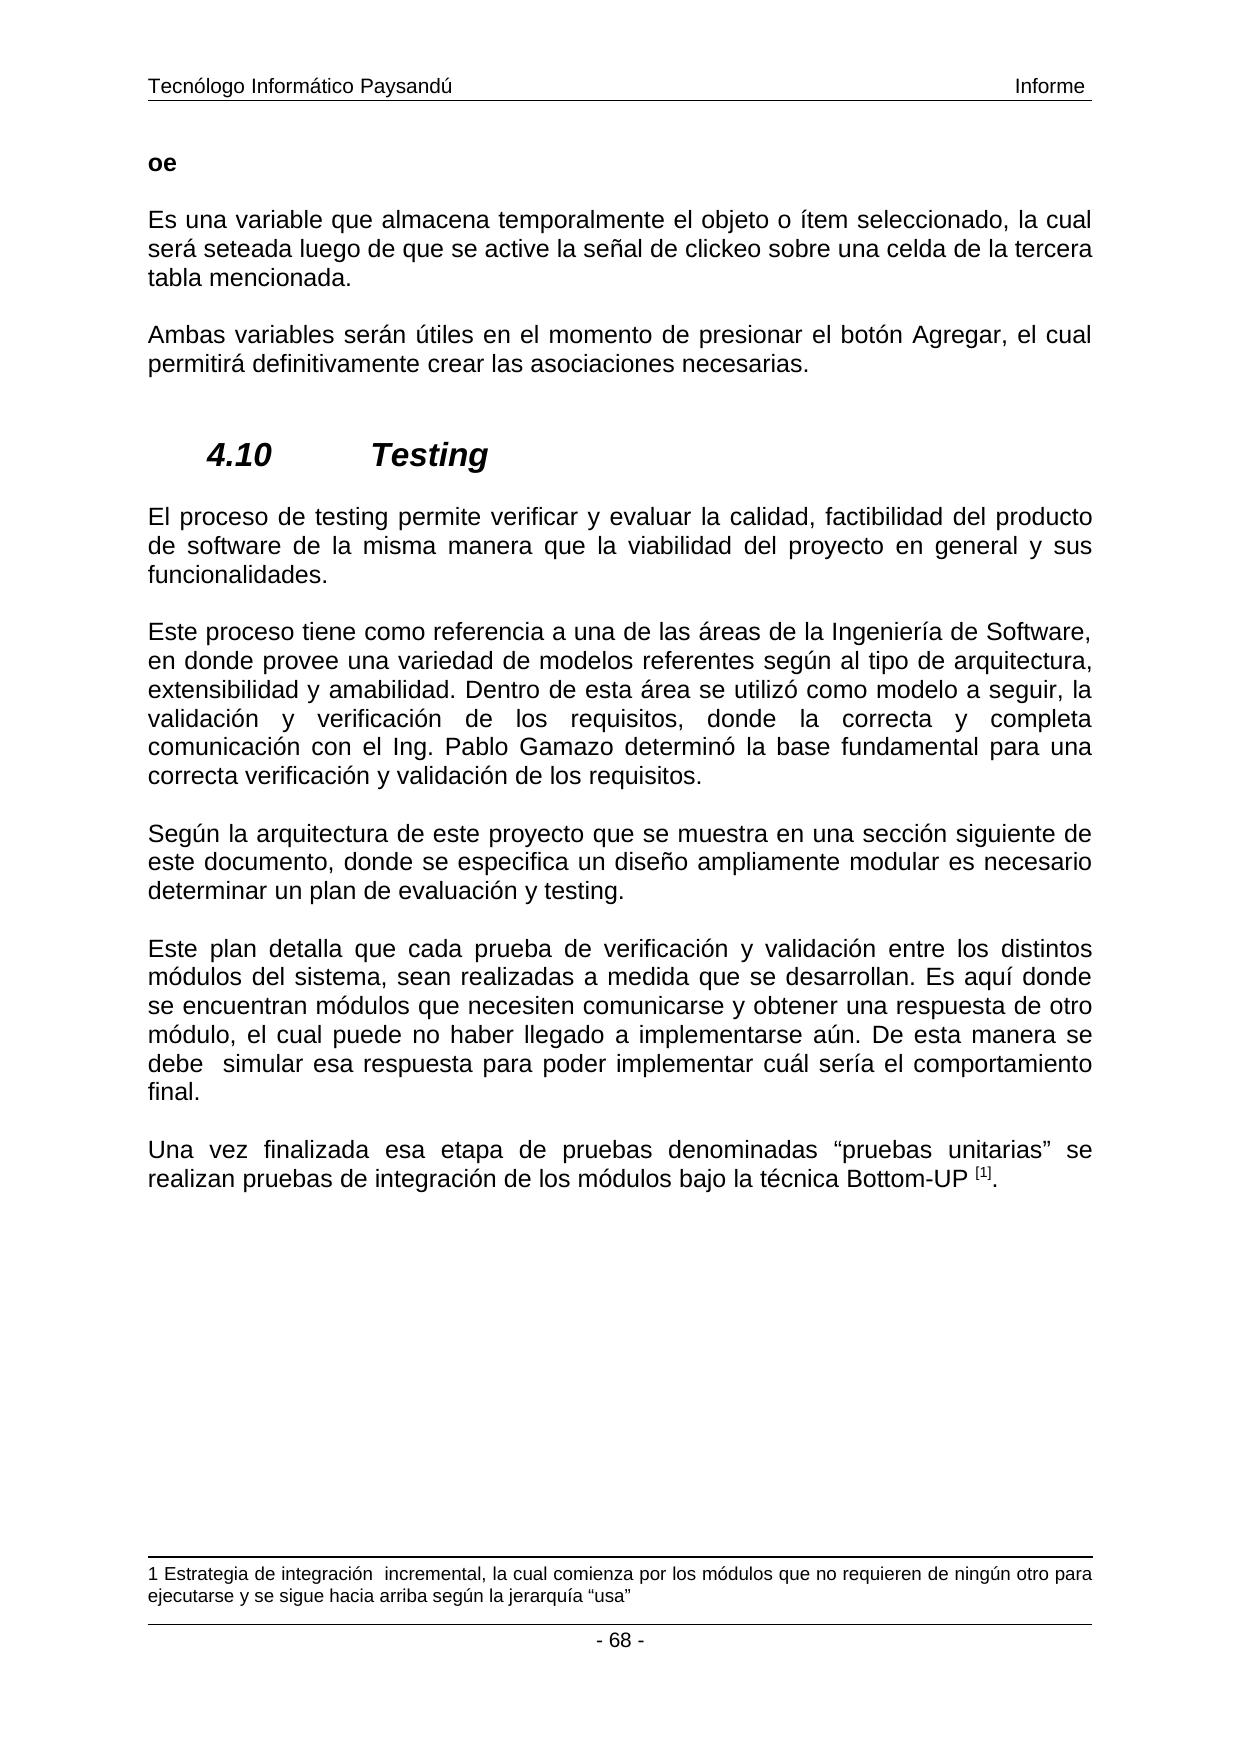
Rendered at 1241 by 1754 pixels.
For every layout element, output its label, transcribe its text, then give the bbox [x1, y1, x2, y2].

text Estrategia de integración incremental, la cual comienza por los módulos que no requieren de ningún otro para ejecutarse y se sigue hacia arriba según la jerarquía “usa” [148, 1563, 1092, 1606]
subtitle Testing [207, 435, 1092, 474]
text oe [148, 148, 1092, 176]
text Es una variable que almacena temporalmente el objeto o ítem seleccionado, la cual será seteada luego de que se active la señal de clickeo sobre una celda de la tercera tabla mencionada. [148, 205, 1092, 291]
text Ambas variables serán útiles en el momento de presionar el botón Agregar, el cual permitirá definitivamente crear las asociaciones necesarias. [148, 320, 1092, 378]
text El proceso de testing permite verificar y evaluar la calidad, factibilidad del producto de software de la misma manera que la viabilidad del proyecto en general y sus funcionalidades. [148, 502, 1092, 589]
text Según la arquitectura de este proyecto que se muestra en una sección siguiente de este documento, donde se especifica un diseño ampliamente modular es necesario determinar un plan de evaluación y testing. [148, 819, 1092, 905]
text Este plan detalla que cada prueba de verificación y validación entre los distintos módulos del sistema, sean realizadas a medida que se desarrollan. Es aquí donde se encuentran módulos que necesiten comunicarse y obtener una respuesta de otro módulo, el cual puede no haber llegado a implementarse aún. De esta manera se debe simular esa respuesta para poder implementar cuál sería el comportamiento final. [148, 934, 1092, 1106]
text Este proceso tiene como referencia a una de las áreas de la Ingeniería de Software, en donde provee una variedad de modelos referentes según al tipo de arquitectura, extensibilidad y amabilidad. Dentro de esta área se utilizó como modelo a seguir, la validación y verificación de los requisitos, donde la correcta y completa comunicación con el Ing. Pablo Gamazo determinó la base fundamental para una correcta verificación y validación de los requisitos. [148, 617, 1092, 790]
text Una vez finalizada esa etapa de pruebas denominadas “pruebas unitarias” se realizan pruebas de integración de los módulos bajo la técnica Bottom-UP []. [148, 1135, 1092, 1192]
